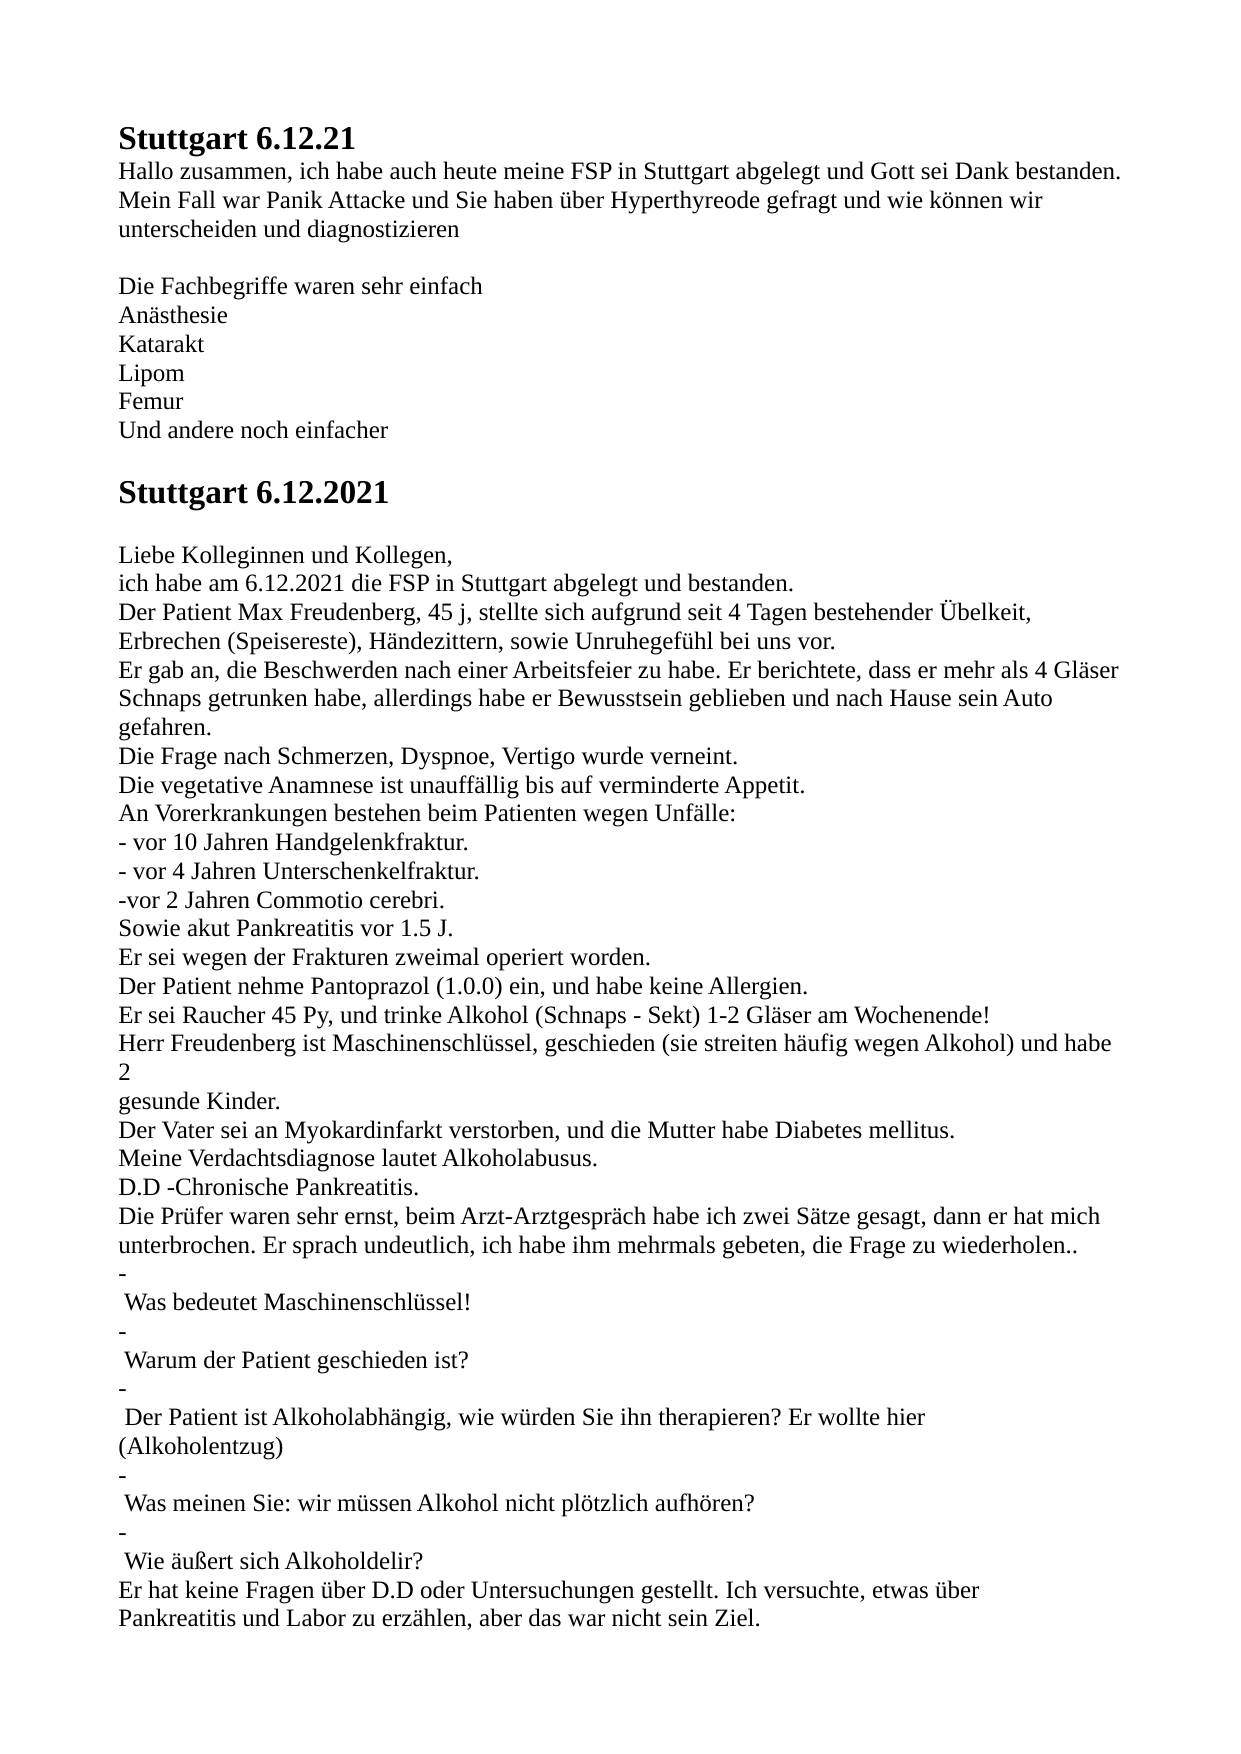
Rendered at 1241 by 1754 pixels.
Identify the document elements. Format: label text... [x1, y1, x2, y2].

text - vor 10 Jahren Handgelenkfraktur. [118, 827, 1122, 856]
text Er sei Raucher 45 Py, und trinke Alkohol (Schnaps - Sekt) 1-2 Gläser am Wochenende! [118, 1000, 1122, 1028]
text Meine Verdachtsdiagnose lautet Alkoholabusus. [118, 1143, 1122, 1172]
text Und andere noch einfacher [118, 415, 1122, 444]
text -vor 2 Jahren Commotio cerebri. [118, 885, 1122, 913]
text - vor 4 Jahren Unterschenkelfraktur. [118, 856, 1122, 885]
text Der Vater sei an Myokardinfarkt verstorben, und die Mutter habe Diabetes mellitus. [118, 1115, 1122, 1143]
text Herr Freudenberg ist Maschinenschlüssel, geschieden (sie streiten häufig wegen Alkohol) und habe 2 [118, 1028, 1122, 1086]
text Der Patient Max Freudenberg, 45 j, stellte sich aufgrund seit 4 Tagen bestehender Übelkeit, [118, 597, 1122, 626]
text - [118, 1517, 1122, 1546]
text - [118, 1316, 1122, 1345]
text Was meinen Sie: wir müssen Alkohol nicht plötzlich aufhören? [118, 1488, 1122, 1517]
text Die Fachbegriffe waren sehr einfach [118, 271, 1122, 300]
text Warum der Patient geschieden ist? [118, 1345, 1122, 1373]
text (Alkoholentzug) [118, 1431, 1122, 1460]
text Anästhesie [118, 300, 1122, 329]
text Er gab an, die Beschwerden nach einer Arbeitsfeier zu habe. Er berichtete, dass er mehr als 4 Gläser [118, 655, 1122, 683]
text Die Frage nach Schmerzen, Dyspnoe, Vertigo wurde verneint. [118, 741, 1122, 770]
text Lipom [118, 358, 1122, 386]
text Er sei wegen der Frakturen zweimal operiert worden. [118, 942, 1122, 971]
text Er hat keine Fragen über D.D oder Untersuchungen gestellt. Ich versuchte, etwas über [118, 1575, 1122, 1603]
text Hallo zusammen, ich habe auch heute meine FSP in Stuttgart abgelegt und Gott sei Dank bestanden. [118, 156, 1122, 185]
text Sowie akut Pankreatitis vor 1.5 J. [118, 913, 1122, 942]
text Katarakt [118, 329, 1122, 358]
text Die vegetative Anamnese ist unauffällig bis auf verminderte Appetit. [118, 770, 1122, 798]
text Mein Fall war Panik Attacke und Sie haben über Hyperthyreode gefragt und wie können wir unterscheiden und diagnostizieren [118, 185, 1122, 243]
text Der Patient ist Alkoholabhängig, wie würden Sie ihn therapieren? Er wollte hier [118, 1402, 1122, 1431]
text Schnaps getrunken habe, allerdings habe er Bewusstsein geblieben und nach Hause sein Auto [118, 683, 1122, 712]
text - [118, 1373, 1122, 1402]
text Wie äußert sich Alkoholdelir? [118, 1546, 1122, 1575]
text Der Patient nehme Pantoprazol (1.0.0) ein, und habe keine Allergien. [118, 971, 1122, 1000]
text - [118, 1460, 1122, 1488]
text Femur [118, 386, 1122, 415]
text Was bedeutet Maschinenschlüssel! [118, 1287, 1122, 1316]
text Stuttgart 6.12.21 [118, 118, 1122, 156]
text gefahren. [118, 712, 1122, 741]
text unterbrochen. Er sprach undeutlich, ich habe ihm mehrmals gebeten, die Frage zu wiederholen.. [118, 1230, 1122, 1258]
text D.D -Chronische Pankreatitis. [118, 1172, 1122, 1201]
text Pankreatitis und Labor zu erzählen, aber das war nicht sein Ziel. [118, 1603, 1122, 1632]
text Die Prüfer waren sehr ernst, beim Arzt-Arztgespräch habe ich zwei Sätze gesagt, dann er hat mich [118, 1201, 1122, 1230]
text gesunde Kinder. [118, 1086, 1122, 1115]
text Erbrechen (Speisereste), Händezittern, sowie Unruhegefühl bei uns vor. [118, 626, 1122, 655]
text An Vorerkrankungen bestehen beim Patienten wegen Unfälle: [118, 798, 1122, 827]
text ich habe am 6.12.2021 die FSP in Stuttgart abgelegt und bestanden. [118, 568, 1122, 597]
text - [118, 1258, 1122, 1287]
text Stuttgart 6.12.2021 [118, 473, 1122, 511]
text Liebe Kolleginnen und Kollegen, [118, 540, 1122, 568]
